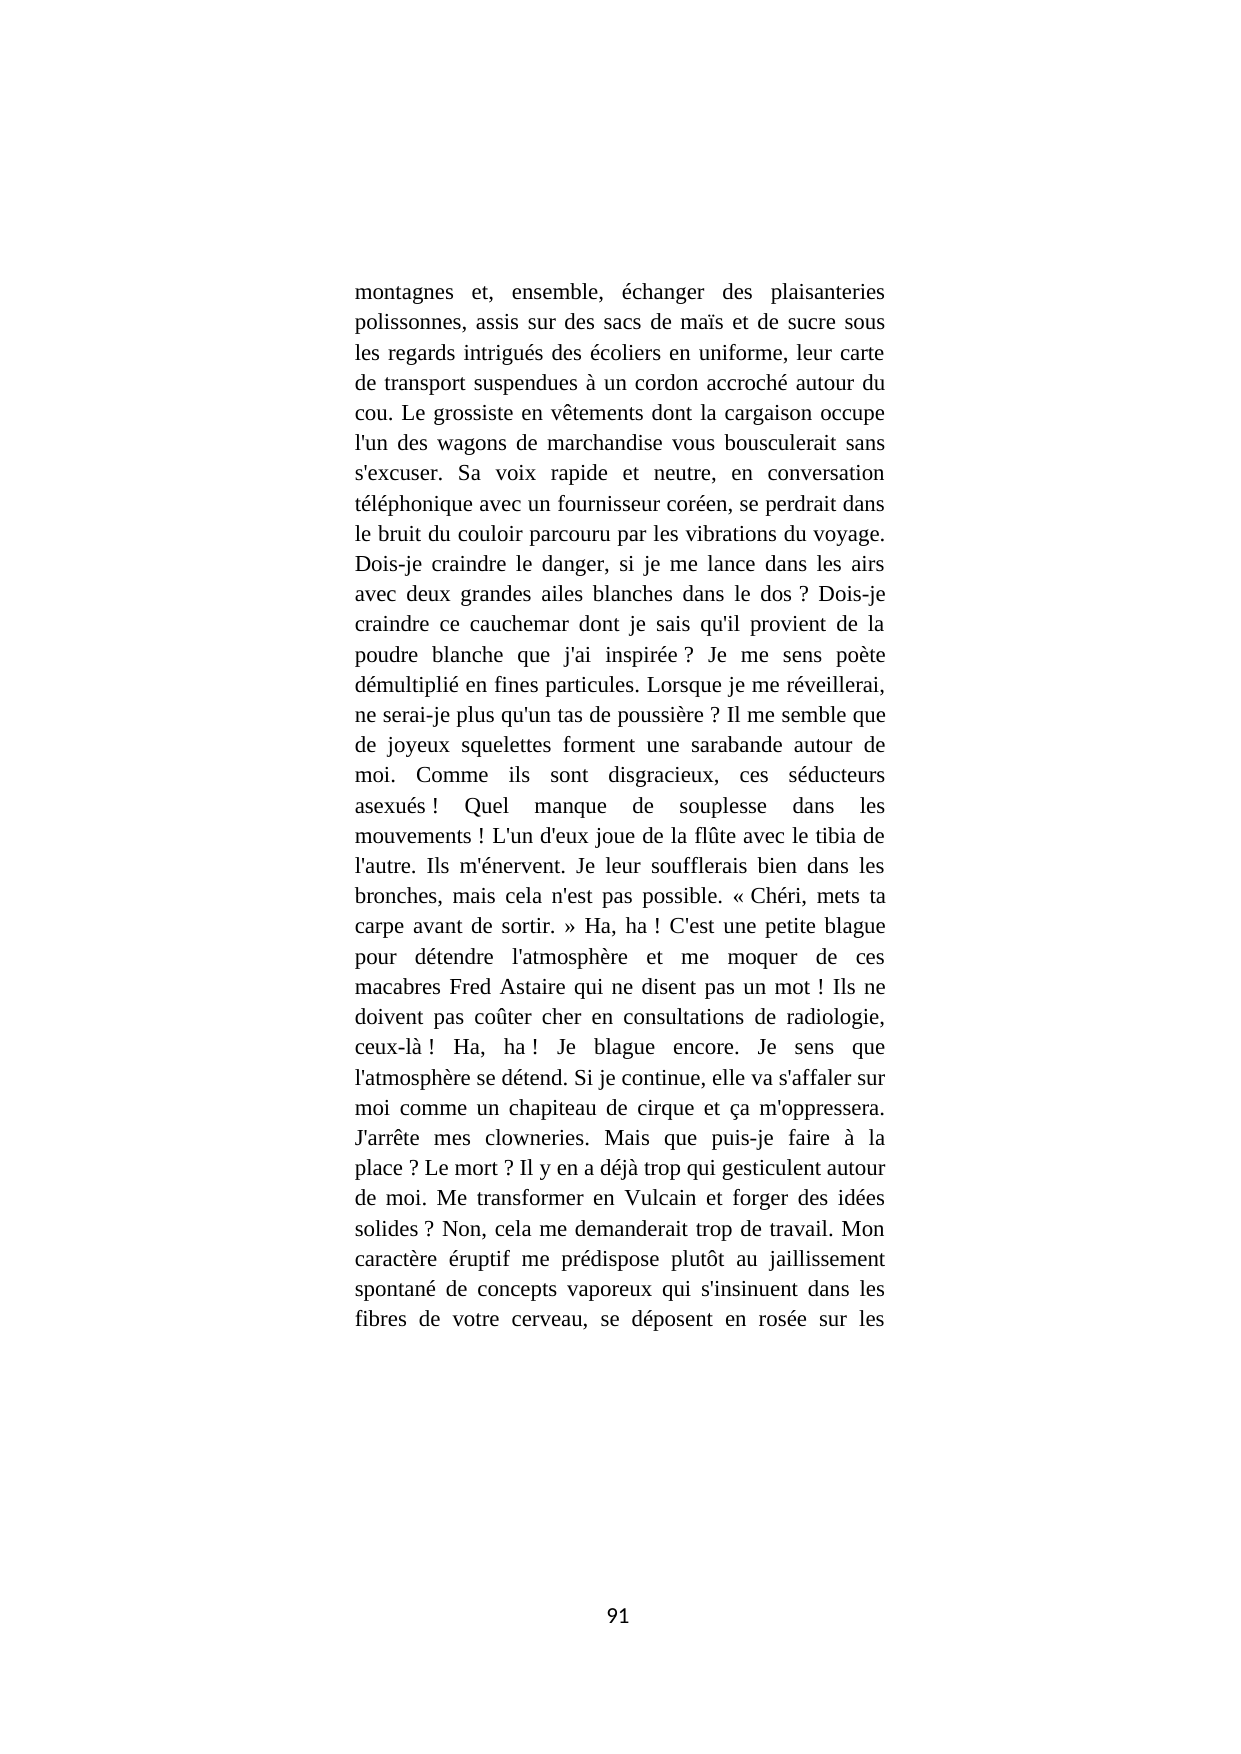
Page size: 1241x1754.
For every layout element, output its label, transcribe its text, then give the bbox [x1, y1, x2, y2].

text montagnes et, ensemble, échanger des plaisanteries polissonnes, assis sur des sacs de maïs et de sucre sous les regards intrigués des écoliers en uniforme, leur carte de transport suspendues à un cordon accroché autour du cou. Le grossiste en vêtements dont la cargaison occupe l'un des wagons de marchandise vous bousculerait sans s'excuser. Sa voix rapide et neutre, en conversation téléphonique avec un fournisseur coréen, se perdrait dans le bruit du couloir parcouru par les vibrations du voyage. Dois-je craindre le danger, si je me lance dans les airs avec deux grandes ailes blanches dans le dos ? Dois-je craindre ce cauchemar dont je sais qu'il provient de la poudre blanche que j'ai inspirée ? Je me sens poète démultiplié en fines particules. Lorsque je me réveillerai, ne serai-je plus qu'un tas de poussière ? Il me semble que de joyeux squelettes forment une sarabande autour de moi. Comme ils sont disgracieux, ces séducteurs asexués ! Quel manque de souplesse dans les mouvements ! L'un d'eux joue de la flûte avec le tibia de l'autre. Ils m'énervent. Je leur soufflerais bien dans les bronches, mais cela n'est pas possible. « Chéri, mets ta carpe avant de sortir. » Ha, ha ! C'est une petite blague pour détendre l'atmosphère et me moquer de ces macabres Fred Astaire qui ne disent pas un mot ! Ils ne doivent pas coûter cher en consultations de radiologie, ceux-là ! Ha, ha ! Je blague encore. Je sens que l'atmosphère se détend. Si je continue, elle va s'affaler sur moi comme un chapiteau de cirque et ça m'oppressera. J'arrête mes clowneries. Mais que puis-je faire à la place ? Le mort ? Il y en a déjà trop qui gesticulent autour de moi. Me transformer en Vulcain et forger des idées solides ? Non, cela me demanderait trop de travail. Mon caractère éruptif me prédispose plutôt au jaillissement spontané de concepts vaporeux qui s'insinuent dans les fibres de votre cerveau, se déposent en rosée sur les [354, 278, 886, 1332]
